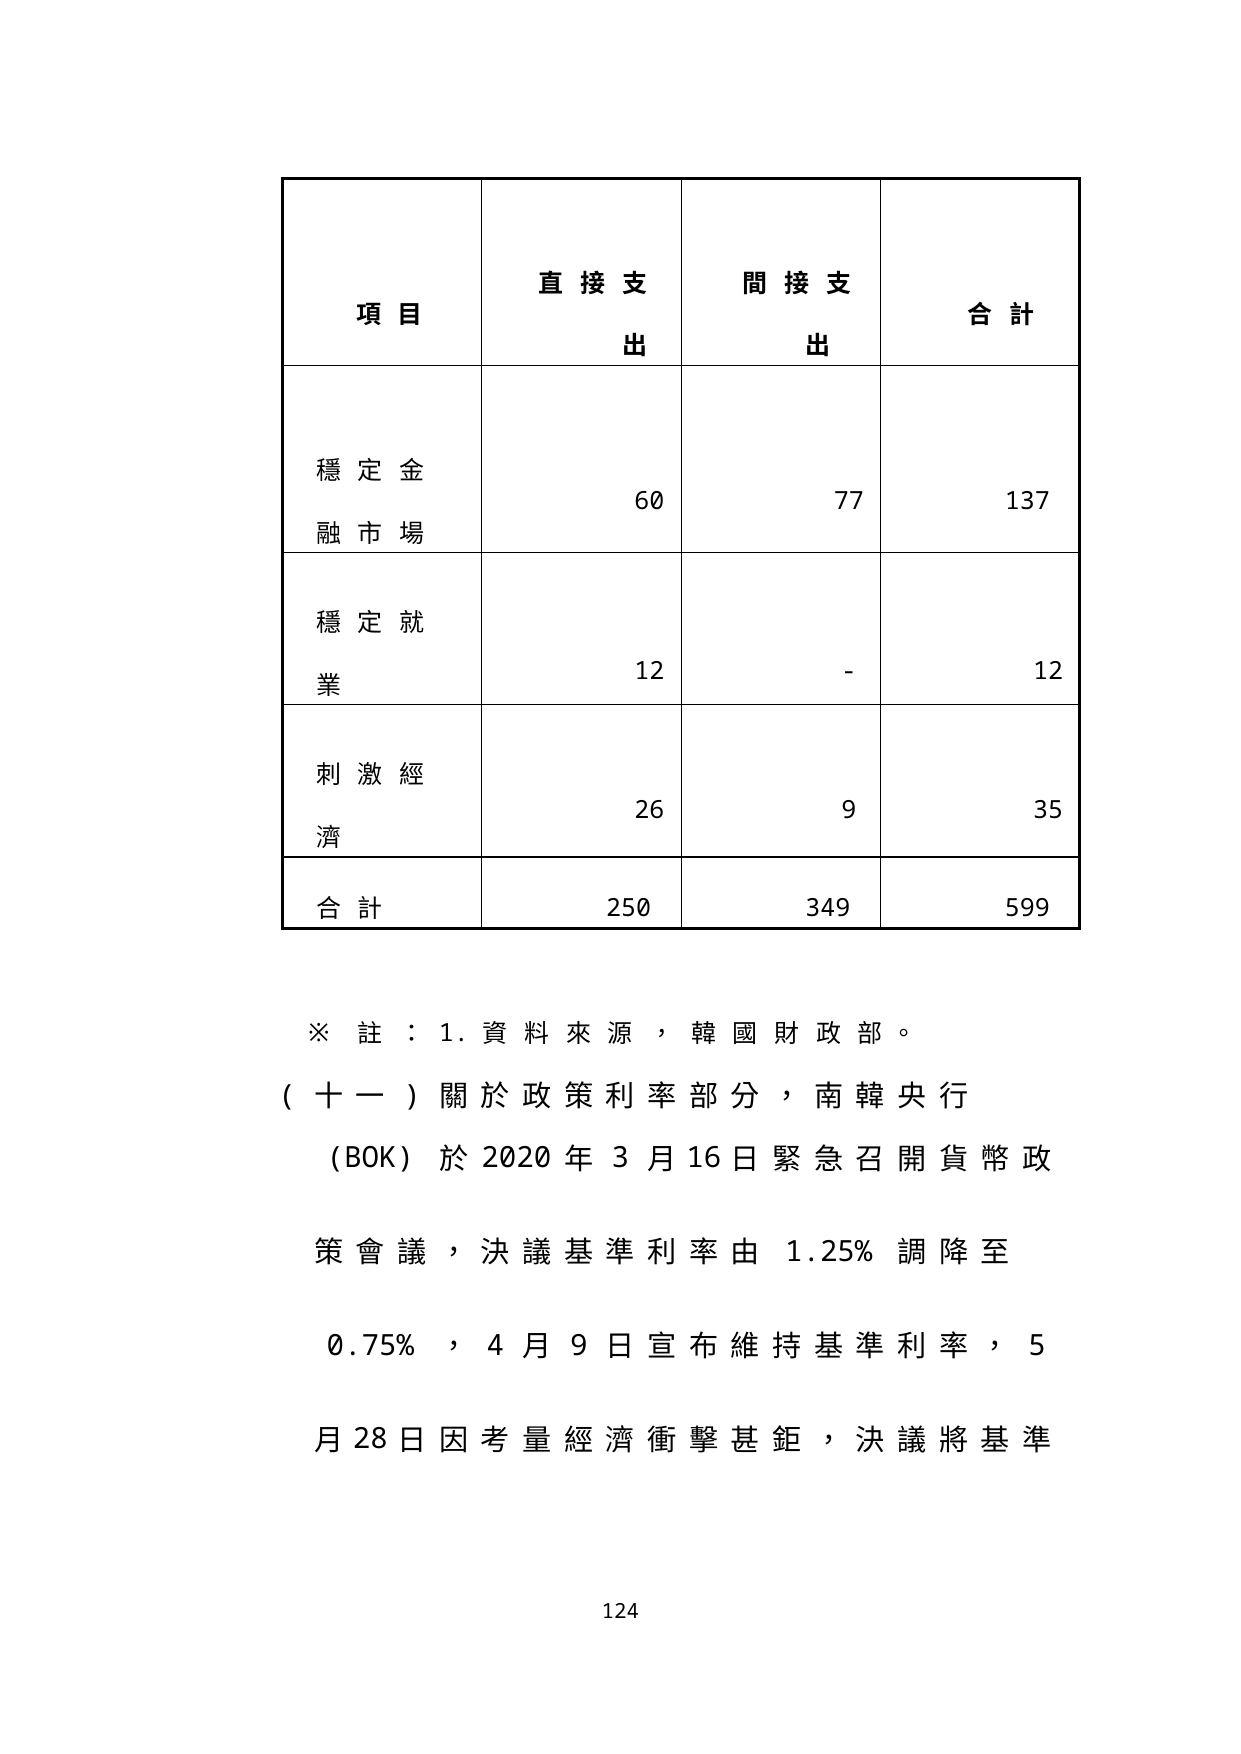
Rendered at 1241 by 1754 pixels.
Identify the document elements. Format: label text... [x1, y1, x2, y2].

table_cell 599 [881, 858, 1078, 927]
table_cell 穩定金融市場 [284, 366, 481, 552]
table_cell 12 [482, 553, 681, 704]
text (十一)關於政策利率部分，南韓央行(BOK)於2020年3月16日緊急召開貨幣政策會議，決議基準利率由1.25%調降至0.75%，4月9日宣布維持基準利率，5月28日因考量經濟衝擊甚鉅，決議將基準 [242, 1052, 1058, 1490]
table_cell 137 [881, 366, 1078, 552]
table_header 項目 [284, 180, 481, 365]
table_cell 77 [682, 366, 880, 552]
table_header 直接支出 [482, 180, 681, 365]
table_cell 349 [682, 858, 880, 927]
table_cell 60 [482, 366, 681, 552]
table_cell - [682, 553, 880, 704]
table_cell 35 [881, 705, 1078, 856]
table_cell 穩定就業 [284, 553, 481, 704]
table_cell 12 [881, 553, 1078, 704]
table_header 合計 [881, 180, 1078, 365]
table_cell 合計 [284, 858, 481, 927]
table_cell 26 [482, 705, 681, 856]
table_cell 刺激經濟 [284, 705, 481, 856]
table_header 間接支出 [682, 180, 880, 365]
text ※註：1.資料來源，韓國財政部。 [183, 990, 1058, 1052]
table_cell 9 [682, 705, 880, 856]
table_cell 250 [482, 858, 681, 927]
